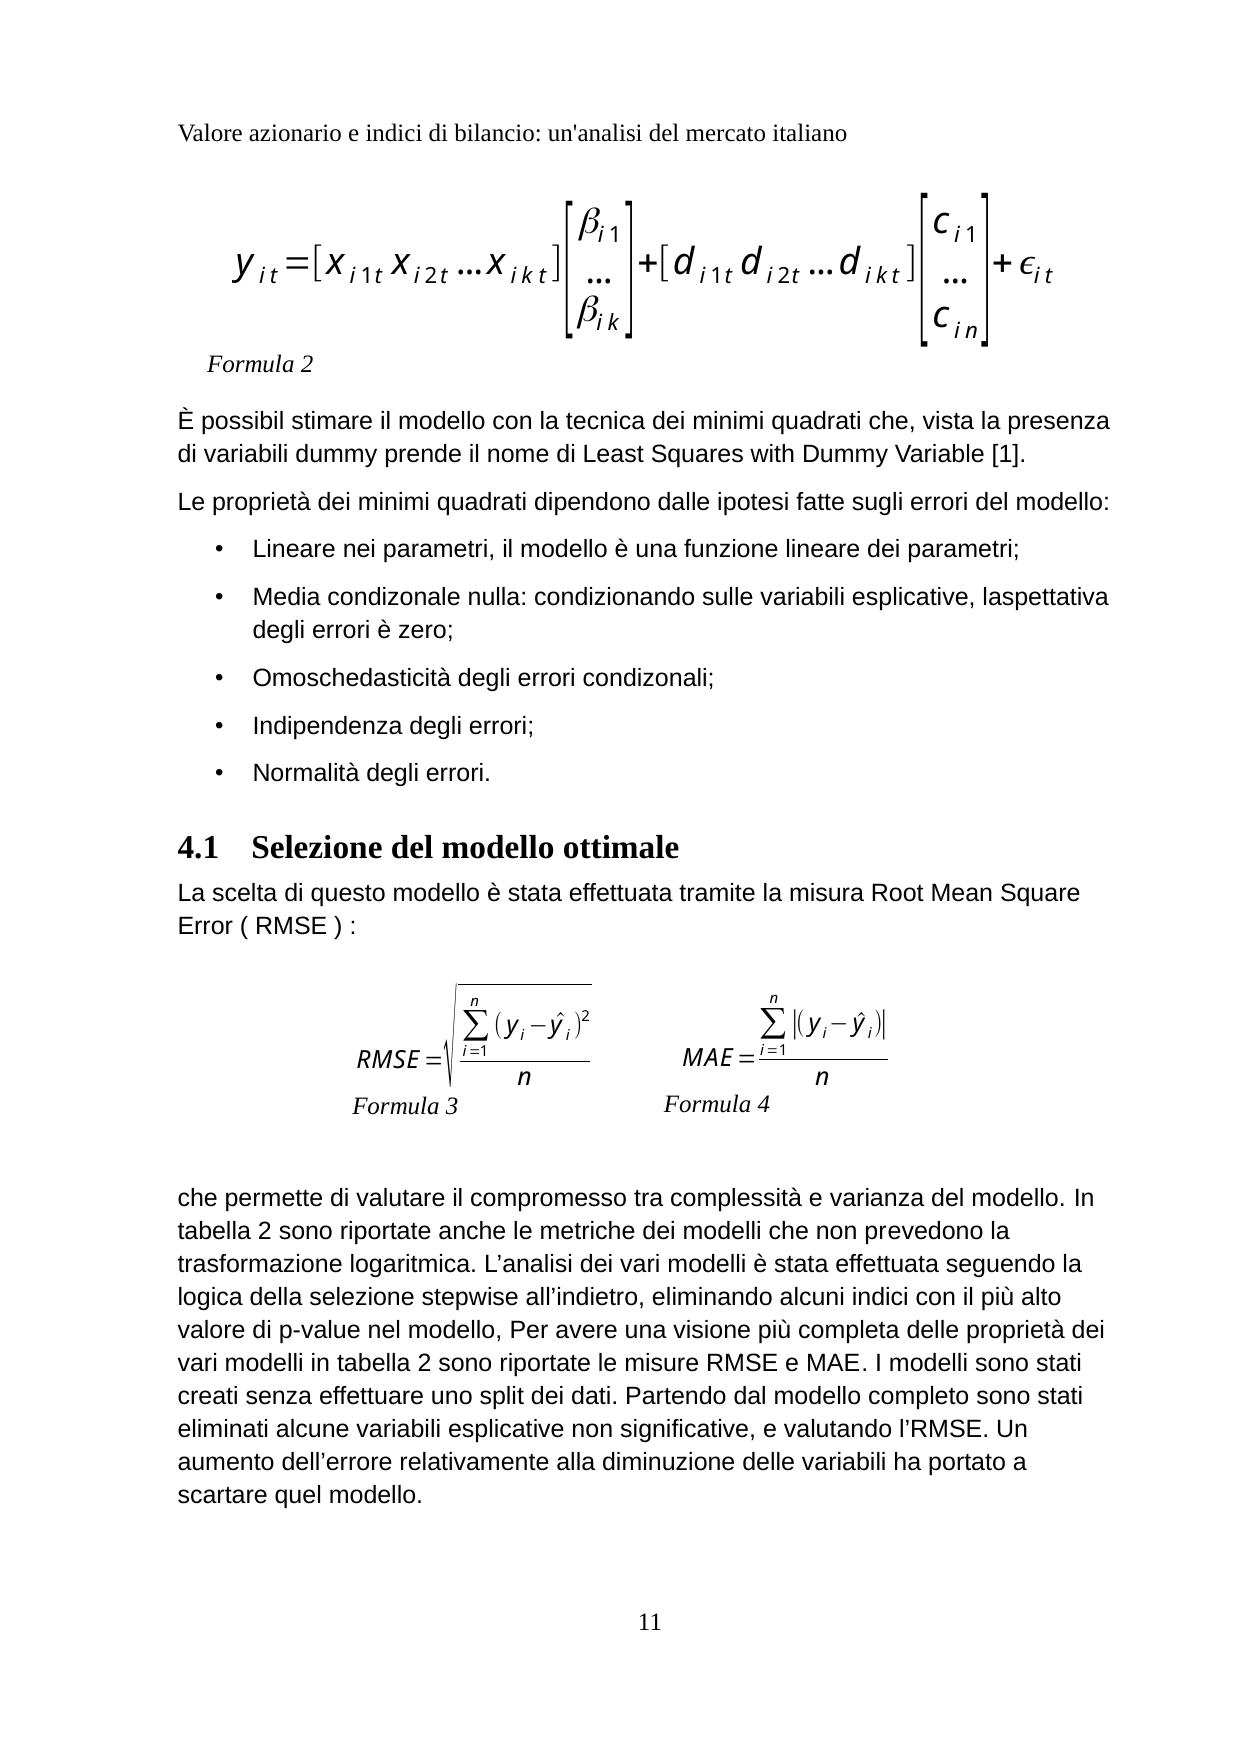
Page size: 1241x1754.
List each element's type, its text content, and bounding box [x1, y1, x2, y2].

list Indipendenza degli errori; [215, 711, 1122, 739]
list Media condizonale nulla: condizionando sulle variabili esplicative, laspettativa degli errori è zero; [215, 582, 1122, 644]
text Formula 3 [352, 982, 596, 1120]
text È possibil stimare il modello con la tecnica dei minimi quadrati che, vista la presenza di variabili dummy prende il nome di Least Squares with Dummy Variable [1]. [177, 406, 1122, 468]
text che permette di valutare il compromesso tra complessità e varianza del modello. In tabella 2 sono riportate anche le metriche dei modelli che non prevedono la trasformazione logaritmica. L’analisi dei vari modelli è stata effettuata seguendo la logica della selezione stepwise all’indietro, eliminando alcuni indici con il più alto valore di p-value nel modello, Per avere una visione più completa delle proprietà dei vari modelli in tabella 2 sono riportate le misure RMSE e MAE. I modelli sono stati creati senza effettuare uno split dei dati. Partendo dal modello completo sono stati eliminati alcune variabili esplicative non significative, e valutando l’RMSE. Un aumento dell’errore relativamente alla diminuzione delle variabili ha portato a scartare quel modello. [177, 1183, 1122, 1509]
subtitle Selezione del modello ottimale [177, 827, 1122, 865]
text Formula 4 [664, 990, 907, 1118]
list Omoschedasticità degli errori condizonali; [215, 663, 1122, 692]
text La scelta di questo modello è stata effettuata tramite la misura Root Mean Square Error ( RMSE ) : [177, 878, 1122, 939]
list Lineare nei parametri, il modello è una funzione lineare dei parametri; [215, 534, 1122, 563]
list Normalità degli errori. [215, 758, 1122, 787]
text Formula 2 [207, 204, 1082, 377]
text Le proprietà dei minimi quadrati dipendono dalle ipotesi fatte sugli errori del modello: [177, 487, 1122, 516]
